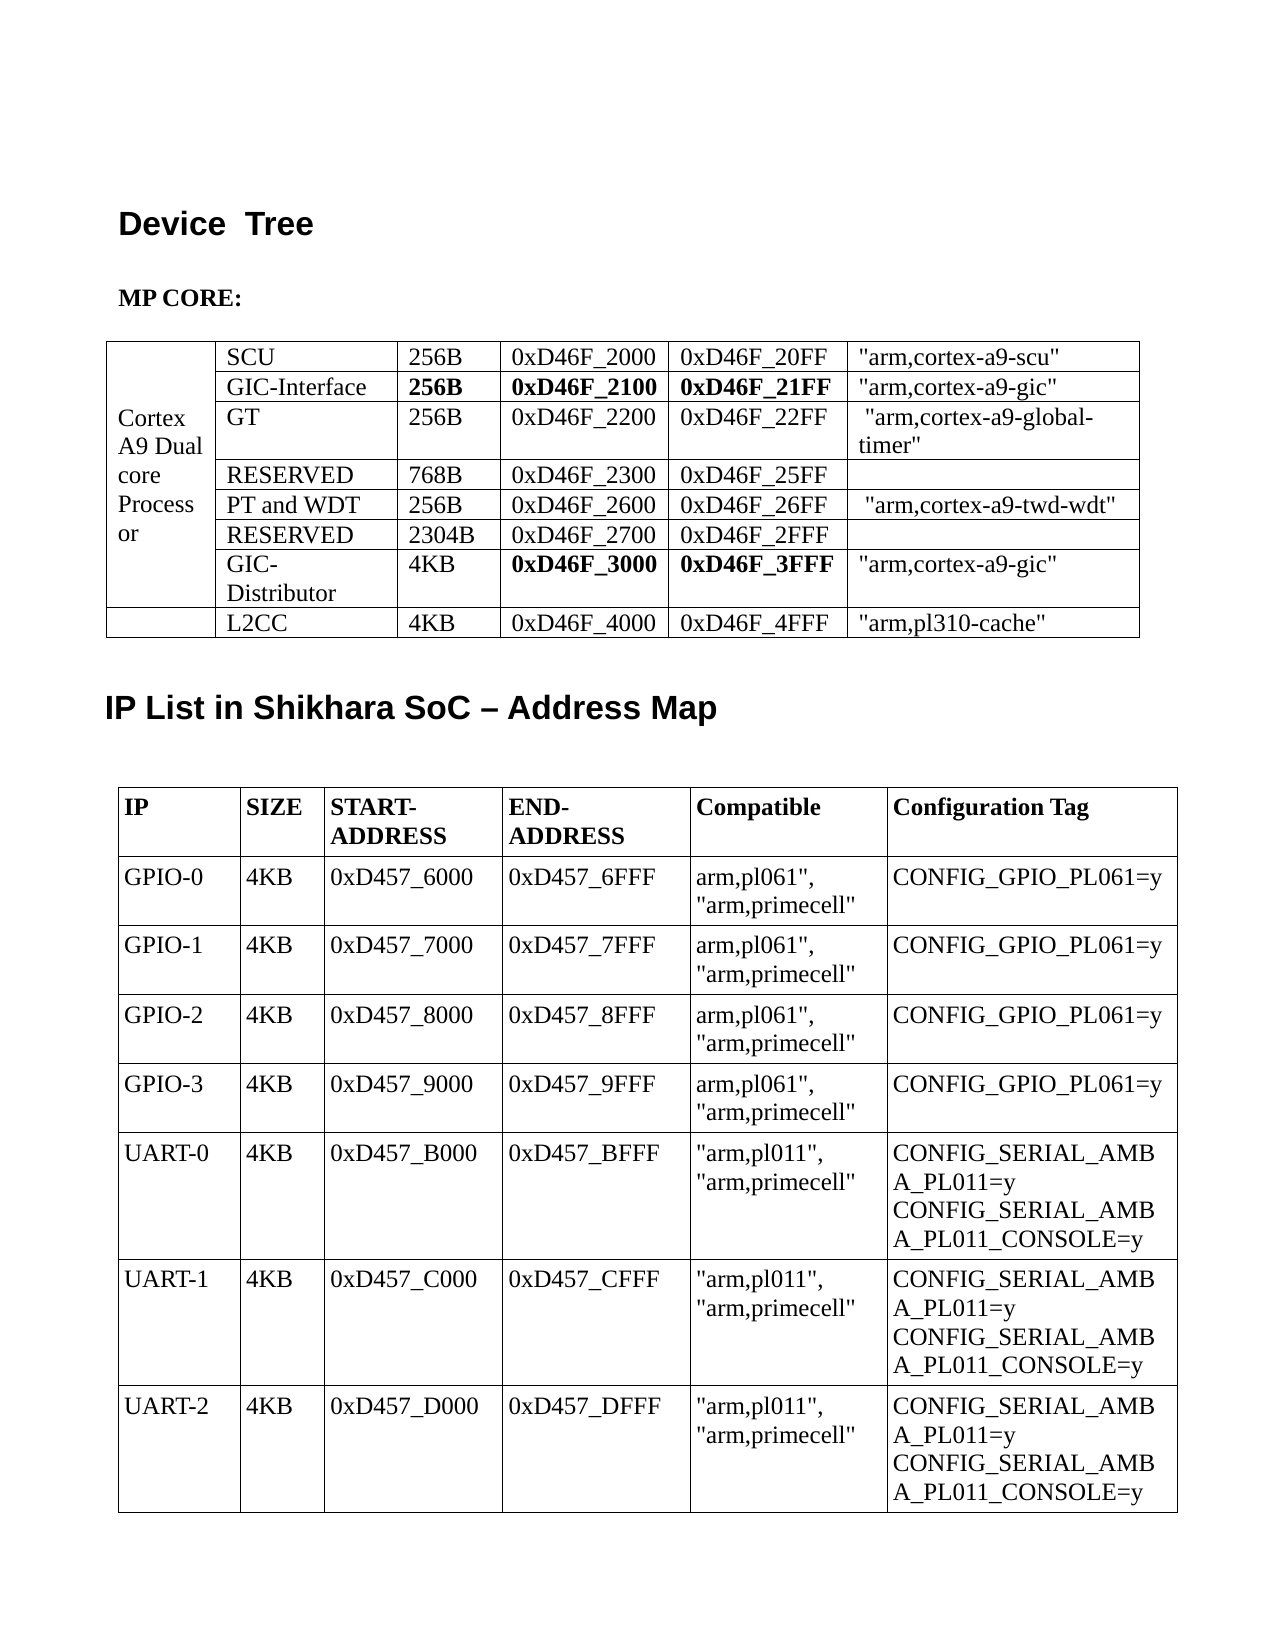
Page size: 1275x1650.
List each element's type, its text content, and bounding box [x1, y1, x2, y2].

table_cell 0xD457_6000 [325, 857, 502, 925]
table_cell 0xD457_B000 [325, 1133, 502, 1258]
table_cell CONFIG_GPIO_PL061=y [888, 857, 1177, 925]
table_cell 256B [398, 372, 500, 401]
table_cell 2304B [398, 520, 500, 548]
table_cell 256B [398, 490, 500, 519]
table_header START-ADDRESS [325, 788, 502, 856]
table_cell "arm,pl310-cache" [848, 608, 1139, 637]
table_cell arm,pl061", "arm,primecell" [691, 926, 887, 994]
table_cell "arm,cortex-a9-gic" [848, 550, 1139, 607]
table_cell RESERVED [216, 520, 397, 548]
table_cell CONFIG_GPIO_PL061=y [888, 926, 1177, 994]
table_cell 0xD457_8FFF [503, 995, 690, 1063]
table_cell GIC-Distributor [216, 550, 397, 607]
table_cell GPIO-2 [119, 995, 240, 1063]
table_cell GT [216, 402, 397, 459]
table_cell 0xD457_7000 [325, 926, 502, 994]
table_cell 0xD457_DFFF [503, 1386, 690, 1512]
table_cell 4KB [241, 1260, 324, 1385]
table_header END-ADDRESS [503, 788, 690, 856]
table_cell RESERVED [216, 460, 397, 489]
table_cell "arm,cortex-a9-twd-wdt" [848, 490, 1139, 519]
text MP CORE: [118, 283, 1157, 312]
table_cell 4KB [398, 550, 500, 607]
table_cell 0xD46F_2200 [501, 402, 668, 459]
table_cell 4KB [241, 995, 324, 1063]
table_cell 0xD457_CFFF [503, 1260, 690, 1385]
table_cell [848, 520, 1139, 548]
table_cell arm,pl061", "arm,primecell" [691, 995, 887, 1063]
table_cell arm,pl061", "arm,primecell" [691, 1064, 887, 1132]
table_header 256B [398, 342, 500, 371]
table_cell 0xD457_C000 [325, 1260, 502, 1385]
table_cell L2CC [216, 608, 397, 637]
table_cell 4KB [241, 926, 324, 994]
table_cell 256B [398, 402, 500, 459]
table_cell CONFIG_SERIAL_AMBA_PL011=y CONFIG_SERIAL_AMBA_PL011_CONSOLE=y [888, 1260, 1177, 1385]
table_cell UART-2 [119, 1386, 240, 1512]
table_cell GPIO-0 [119, 857, 240, 925]
table_cell "arm,pl011", "arm,primecell" [691, 1260, 887, 1385]
table_cell CONFIG_SERIAL_AMBA_PL011=y CONFIG_SERIAL_AMBA_PL011_CONSOLE=y [888, 1386, 1177, 1512]
table_cell 0xD46F_25FF [669, 460, 847, 489]
table_header IP [119, 788, 240, 856]
table_cell 0xD46F_2FFF [669, 520, 847, 548]
table_cell CONFIG_GPIO_PL061=y [888, 995, 1177, 1063]
table_cell arm,pl061", "arm,primecell" [691, 857, 887, 925]
table_cell 0xD46F_4000 [501, 608, 668, 637]
table_cell PT and WDT [216, 490, 397, 519]
table_cell 0xD457_7FFF [503, 926, 690, 994]
table_header SCU [216, 342, 397, 371]
table_header Configuration Tag [888, 788, 1177, 856]
table_header Compatible [691, 788, 887, 856]
table_cell 0xD46F_22FF [669, 402, 847, 459]
table_header "arm,cortex-a9-scu" [848, 342, 1139, 371]
table_cell "arm,pl011", "arm,primecell" [691, 1133, 887, 1258]
table_cell 4KB [398, 608, 500, 637]
table_cell 4KB [241, 1064, 324, 1132]
subtitle Device Tree [118, 204, 1157, 242]
table_cell 0xD46F_26FF [669, 490, 847, 519]
table_cell "arm,cortex-a9-global-timer" [848, 402, 1139, 459]
table_cell GIC-Interface [216, 372, 397, 401]
table_cell 768B [398, 460, 500, 489]
table_header 0xD46F_20FF [669, 342, 847, 371]
table_cell 0xD46F_21FF [669, 372, 847, 401]
table_cell 0xD46F_4FFF [669, 608, 847, 637]
table_header SIZE [241, 788, 324, 856]
table_cell UART-1 [119, 1260, 240, 1385]
table_cell 0xD46F_2600 [501, 490, 668, 519]
table_cell UART-0 [119, 1133, 240, 1258]
table_cell 0xD457_9FFF [503, 1064, 690, 1132]
table_cell CONFIG_GPIO_PL061=y [888, 1064, 1177, 1132]
table_cell [107, 608, 215, 637]
table_cell 0xD46F_2700 [501, 520, 668, 548]
table_cell 0xD457_8000 [325, 995, 502, 1063]
subtitle IP List in Shikhara SoC – Address Map [58, 687, 1157, 726]
table_cell 0xD457_BFFF [503, 1133, 690, 1258]
table_header Cortex A9 Dual core Processor [107, 342, 215, 607]
table_cell 0xD46F_3FFF [669, 550, 847, 607]
table_cell "arm,cortex-a9-gic" [848, 372, 1139, 401]
table_cell 0xD457_9000 [325, 1064, 502, 1132]
table_cell "arm,pl011", "arm,primecell" [691, 1386, 887, 1512]
table_cell 4KB [241, 1386, 324, 1512]
table_cell 4KB [241, 857, 324, 925]
table_cell [848, 460, 1139, 489]
table_cell 0xD46F_2100 [501, 372, 668, 401]
table_cell GPIO-3 [119, 1064, 240, 1132]
table_cell 4KB [241, 1133, 324, 1258]
table_cell 0xD46F_3000 [501, 550, 668, 607]
table_cell CONFIG_SERIAL_AMBA_PL011=y CONFIG_SERIAL_AMBA_PL011_CONSOLE=y [888, 1133, 1177, 1258]
table_cell 0xD457_6FFF [503, 857, 690, 925]
table_header 0xD46F_2000 [501, 342, 668, 371]
table_cell 0xD46F_2300 [501, 460, 668, 489]
table_cell GPIO-1 [119, 926, 240, 994]
table_cell 0xD457_D000 [325, 1386, 502, 1512]
